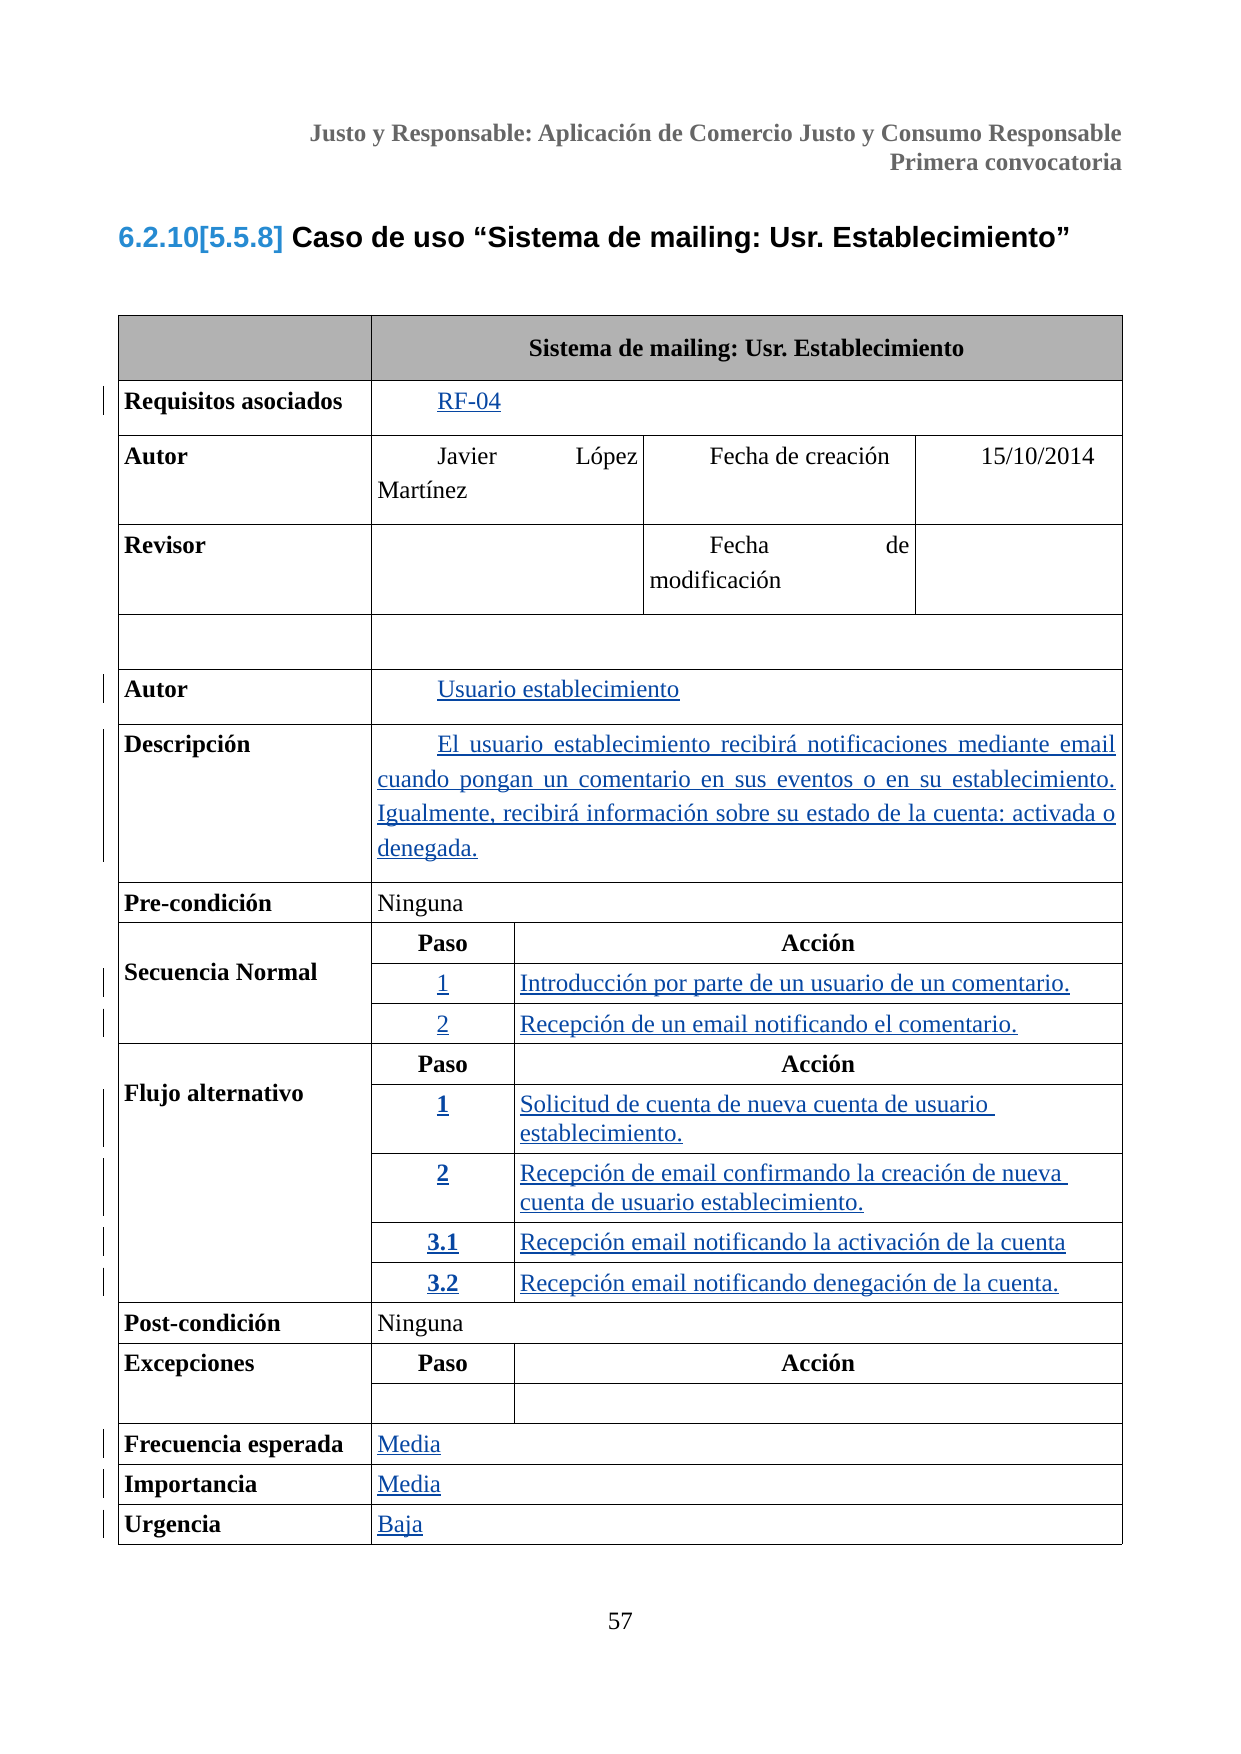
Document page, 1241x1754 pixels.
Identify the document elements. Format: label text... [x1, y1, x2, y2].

table_cell Recepción email notificando denegación de la cuenta. [515, 1263, 1122, 1302]
table_cell Pre-condición [119, 883, 371, 922]
table_cell Media [372, 1465, 1122, 1504]
table_cell Revisor [119, 525, 371, 614]
table_cell [372, 525, 643, 614]
table_cell Urgencia [119, 1505, 371, 1544]
table_cell Ninguna [372, 1303, 1122, 1342]
table_cell 3.2 [372, 1263, 514, 1302]
table_header Sistema de mailing: Usr. Establecimiento [372, 316, 1122, 380]
table_cell Solicitud de cuenta de nueva cuenta de usuario establecimiento. [515, 1085, 1122, 1152]
subtitle Caso de uso “Sistema de mailing: Usr. Establecimiento” [118, 220, 1122, 253]
table_cell El usuario establecimiento recibirá notificaciones mediante email cuando pongan un comentario en sus eventos o en su establecimiento. Igualmente, recibirá información sobre su estado de la cuenta: activada o denegada. [372, 725, 1122, 882]
table_cell 1 [372, 1085, 514, 1152]
table_cell Recepción de un email notificando el comentario. [515, 1004, 1122, 1043]
table_cell Post-condición [119, 1303, 371, 1342]
table_cell Usuario establecimiento [372, 670, 1122, 723]
table_cell Media [372, 1424, 1122, 1463]
table_cell Baja [372, 1505, 1122, 1544]
table_header [119, 316, 371, 380]
table_cell Flujo alternativo [119, 1044, 371, 1302]
table_cell Paso [372, 1044, 514, 1083]
table_cell Frecuencia esperada [119, 1424, 371, 1463]
table_cell 15/10/2014 [916, 436, 1122, 524]
table_cell Importancia [119, 1465, 371, 1504]
table_cell Paso [372, 923, 514, 962]
table_cell 1 [372, 964, 514, 1003]
table_cell [515, 1384, 1122, 1423]
table_cell Autor [119, 436, 371, 524]
table_cell Descripción [119, 725, 371, 882]
table_cell Recepción email notificando la activación de la cuenta [515, 1223, 1122, 1262]
table_cell Recepción de email confirmando la creación de nueva cuenta de usuario establecimiento. [515, 1154, 1122, 1222]
table_cell Fecha de creación [644, 436, 915, 524]
table_cell Ninguna [372, 883, 1122, 922]
table_cell Introducción por parte de un usuario de un comentario. [515, 964, 1122, 1003]
table_cell 2 [372, 1154, 514, 1222]
table_cell Excepciones [119, 1344, 371, 1423]
table_cell Paso [372, 1344, 514, 1383]
table_cell Requisitos asociados [119, 381, 371, 435]
table_cell 3.1 [372, 1223, 514, 1262]
table_cell [372, 615, 1122, 669]
table_cell 2 [372, 1004, 514, 1043]
table_cell [372, 1384, 514, 1423]
table_cell Javier López Martínez [372, 436, 643, 524]
table_cell Secuencia Normal [119, 923, 371, 1043]
table_cell [916, 525, 1122, 614]
table_cell RF-04 [372, 381, 1122, 435]
table_cell Acción [515, 1344, 1122, 1383]
table_cell Acción [515, 1044, 1122, 1083]
table_cell Autor [119, 670, 371, 723]
table_cell Acción [515, 923, 1122, 962]
table_cell [119, 615, 371, 669]
table_cell Fecha de modificación [644, 525, 915, 614]
